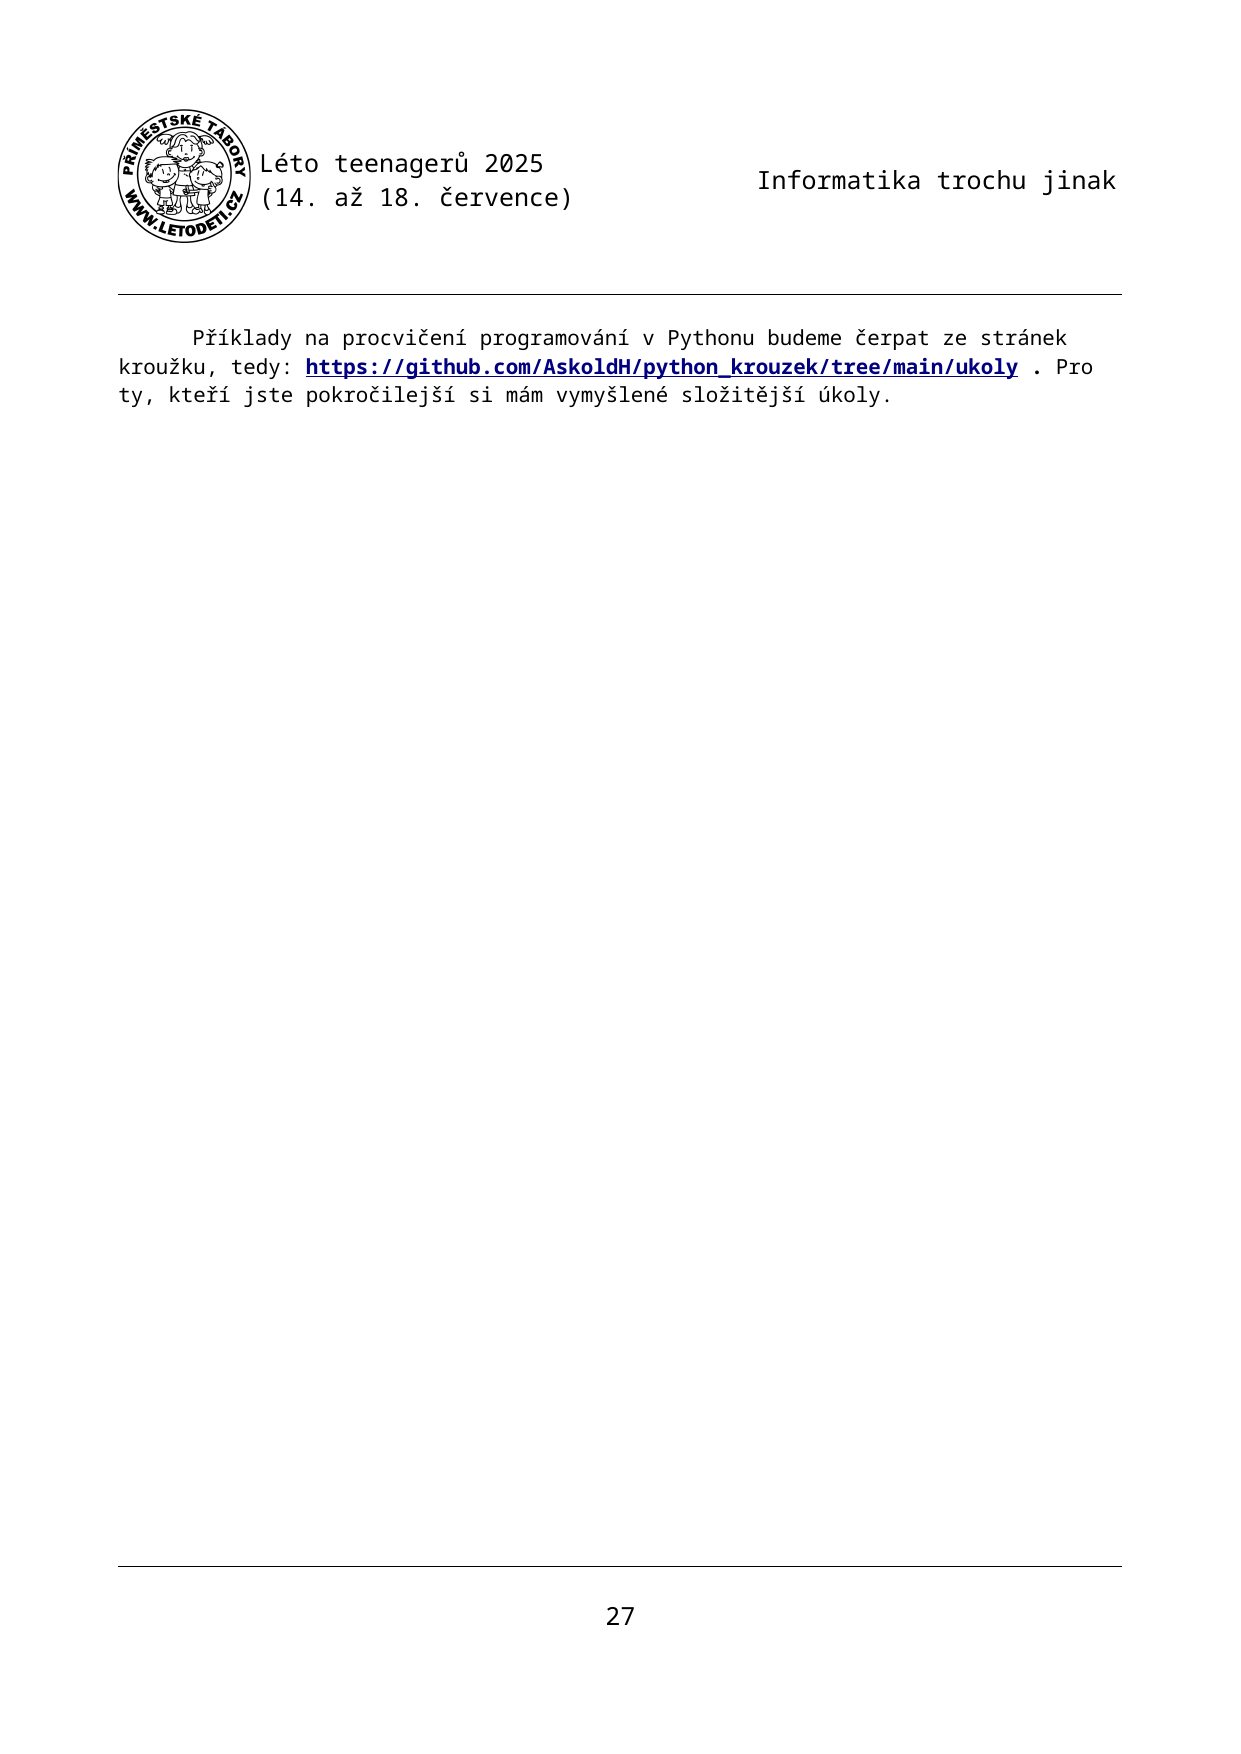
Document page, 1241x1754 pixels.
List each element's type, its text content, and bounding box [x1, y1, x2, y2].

picture [117, 107, 251, 243]
text Příklady na procvičení programování v Pythonu budeme čerpat ze stránek kroužku, tedy: https://github.com/AskoldH/python_krouzek/tree/main/ukoly . Pro ty, kteří jste pokročilejší si mám vymyšlené složitější úkoly. [118, 323, 1122, 409]
